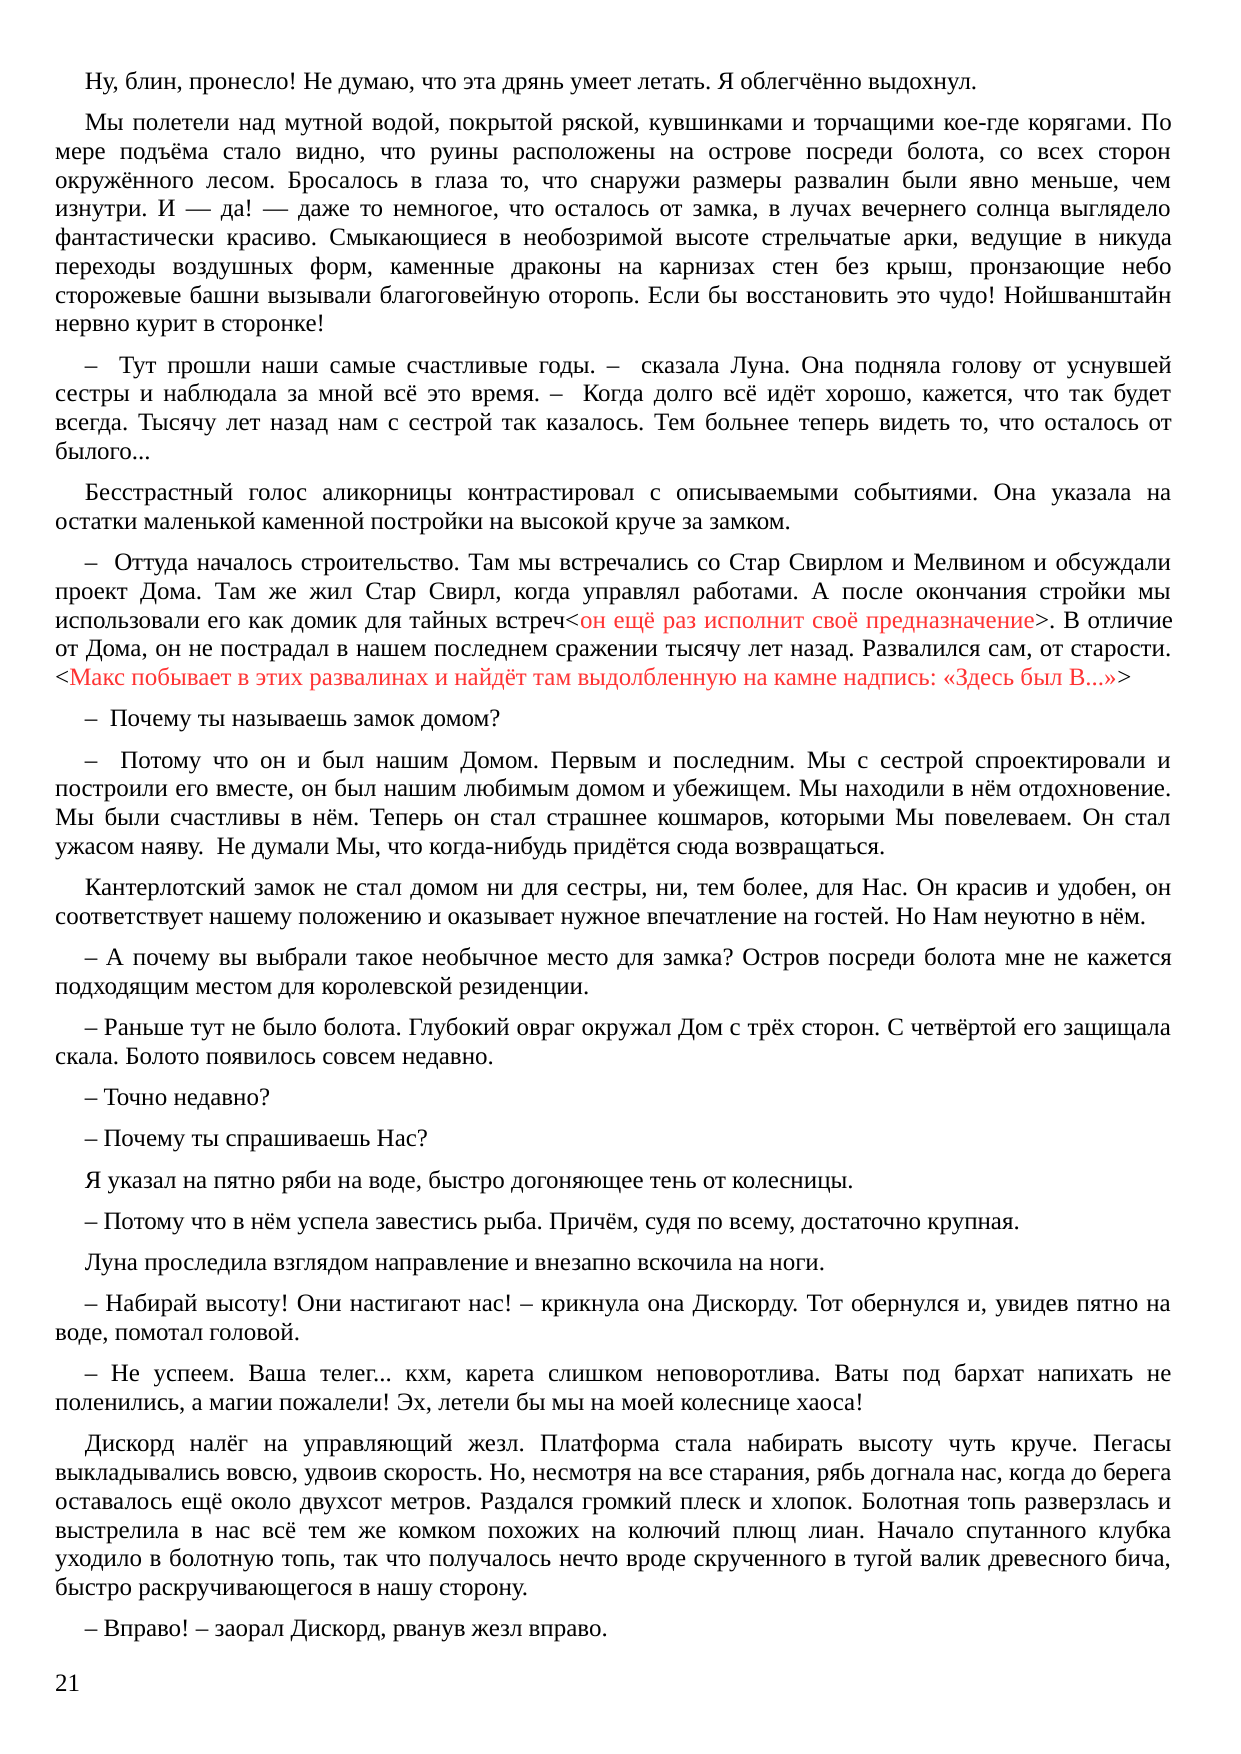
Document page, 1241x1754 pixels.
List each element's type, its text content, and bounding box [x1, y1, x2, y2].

text – Вправо! – заорал Дискорд, рванув жезл вправо. [55, 1613, 1173, 1642]
text – Потому что в нём успела завестись рыба. Причём, судя по всему, достаточно крупная. [55, 1206, 1173, 1235]
text Дискорд налёг на управляющий жезл. Платформа стала набирать высоту чуть круче. Пегасы выкладывались вовсю, удвоив скорость. Но, несмотря на все старания, рябь догнала нас, когда до берега оставалось ещё около двухсот метров. Раздался громкий плеск и хлопок. Болотная топь разверзлась и выстрелила в нас всё тем же комком похожих на колючий плющ лиан. Начало спутанного клубка уходило в болотную топь, так что получалось нечто вроде скрученного в тугой валик древесного бича, быстро раскручивающегося в нашу сторону. [55, 1428, 1173, 1601]
text – Раньше тут не было болота. Глубокий овраг окружал Дом с трёх сторон. С четвёртой его защищала скала. Болото появилось совсем недавно. [55, 1012, 1173, 1070]
text Луна проследила взглядом направление и внезапно вскочила на ноги. [55, 1247, 1173, 1276]
text – Точно недавно? [55, 1082, 1173, 1111]
text Кантерлотский замок не стал домом ни для сестры, ни, тем более, для Нас. Он красив и удобен, он соответствует нашему положению и оказывает нужное впечатление на гостей. Но Нам неуютно в нём. [55, 872, 1173, 930]
text Ну, блин, пронесло! Не думаю, что эта дрянь умеет летать. Я облегчённо выдохнул. [55, 66, 1173, 95]
text – Не успеем. Ваша телег... кхм, карета слишком неповоротлива. Ваты под бархат напихать не поленились, а магии пожалели! Эх, летели бы мы на моей колеснице хаоса! [55, 1358, 1173, 1416]
text – Потому что он и был нашим Домом. Первым и последним. Мы с сестрой спроектировали и построили его вместе, он был нашим любимым домом и убежищем. Мы находили в нём отдохновение. Мы были счастливы в нём. Теперь он стал страшнее кошмаров, которыми Мы повелеваем. Он стал ужасом наяву. Не думали Мы, что когда-нибудь придётся сюда возвращаться. [55, 745, 1173, 860]
text Я указал на пятно ряби на воде, быстро догоняющее тень от колесницы. [55, 1165, 1173, 1193]
text Мы полетели над мутной водой, покрытой ряской, кувшинками и торчащими кое-где корягами. По мере подъёма стало видно, что руины расположены на острове посреди болота, со всех сторон окружённого лесом. Бросалось в глаза то, что снаружи размеры развалин были явно меньше, чем изнутри. И — да! — даже то немногое, что осталось от замка, в лучах вечернего солнца выглядело фантастически красиво. Смыкающиеся в необозримой высоте стрельчатые арки, ведущие в никуда переходы воздушных форм, каменные драконы на карнизах стен без крыш, пронзающие небо сторожевые башни вызывали благоговейную оторопь. Если бы восстановить это чудо! Нойшванштайн нервно курит в сторонке! [55, 107, 1173, 337]
text – Оттуда началось строительство. Там мы встречались со Стар Свирлом и Мелвином и обсуждали проект Дома. Там же жил Стар Свирл, когда управлял работами. А после окончания стройки мы использовали его как домик для тайных встреч<он ещё раз исполнит своё предназначение>. В отличие от Дома, он не пострадал в нашем последнем сражении тысячу лет назад. Развалился сам, от старости. <Макс побывает в этих развалинах и найдёт там выдолбленную на камне надпись: «Здесь был В...»> [55, 547, 1173, 691]
text – Тут прошли наши самые счастливые годы. – сказала Луна. Она подняла голову от уснувшей сестры и наблюдала за мной всё это время. – Когда долго всё идёт хорошо, кажется, что так будет всегда. Тысячу лет назад нам с сестрой так казалось. Тем больнее теперь видеть то, что осталось от былого... [55, 350, 1173, 465]
text – Почему ты спрашиваешь Нас? [55, 1123, 1173, 1152]
text – Почему ты называешь замок домом? [55, 703, 1173, 732]
text – Набирай высоту! Они настигают нас! – крикнула она Дискорду. Тот обернулся и, увидев пятно на воде, помотал головой. [55, 1288, 1173, 1346]
text Бесстрастный голос аликорницы контрастировал с описываемыми событиями. Она указала на остатки маленькой каменной постройки на высокой круче за замком. [55, 477, 1173, 535]
text – А почему вы выбрали такое необычное место для замка? Остров посреди болота мне не кажется подходящим местом для королевской резиденции. [55, 942, 1173, 1000]
